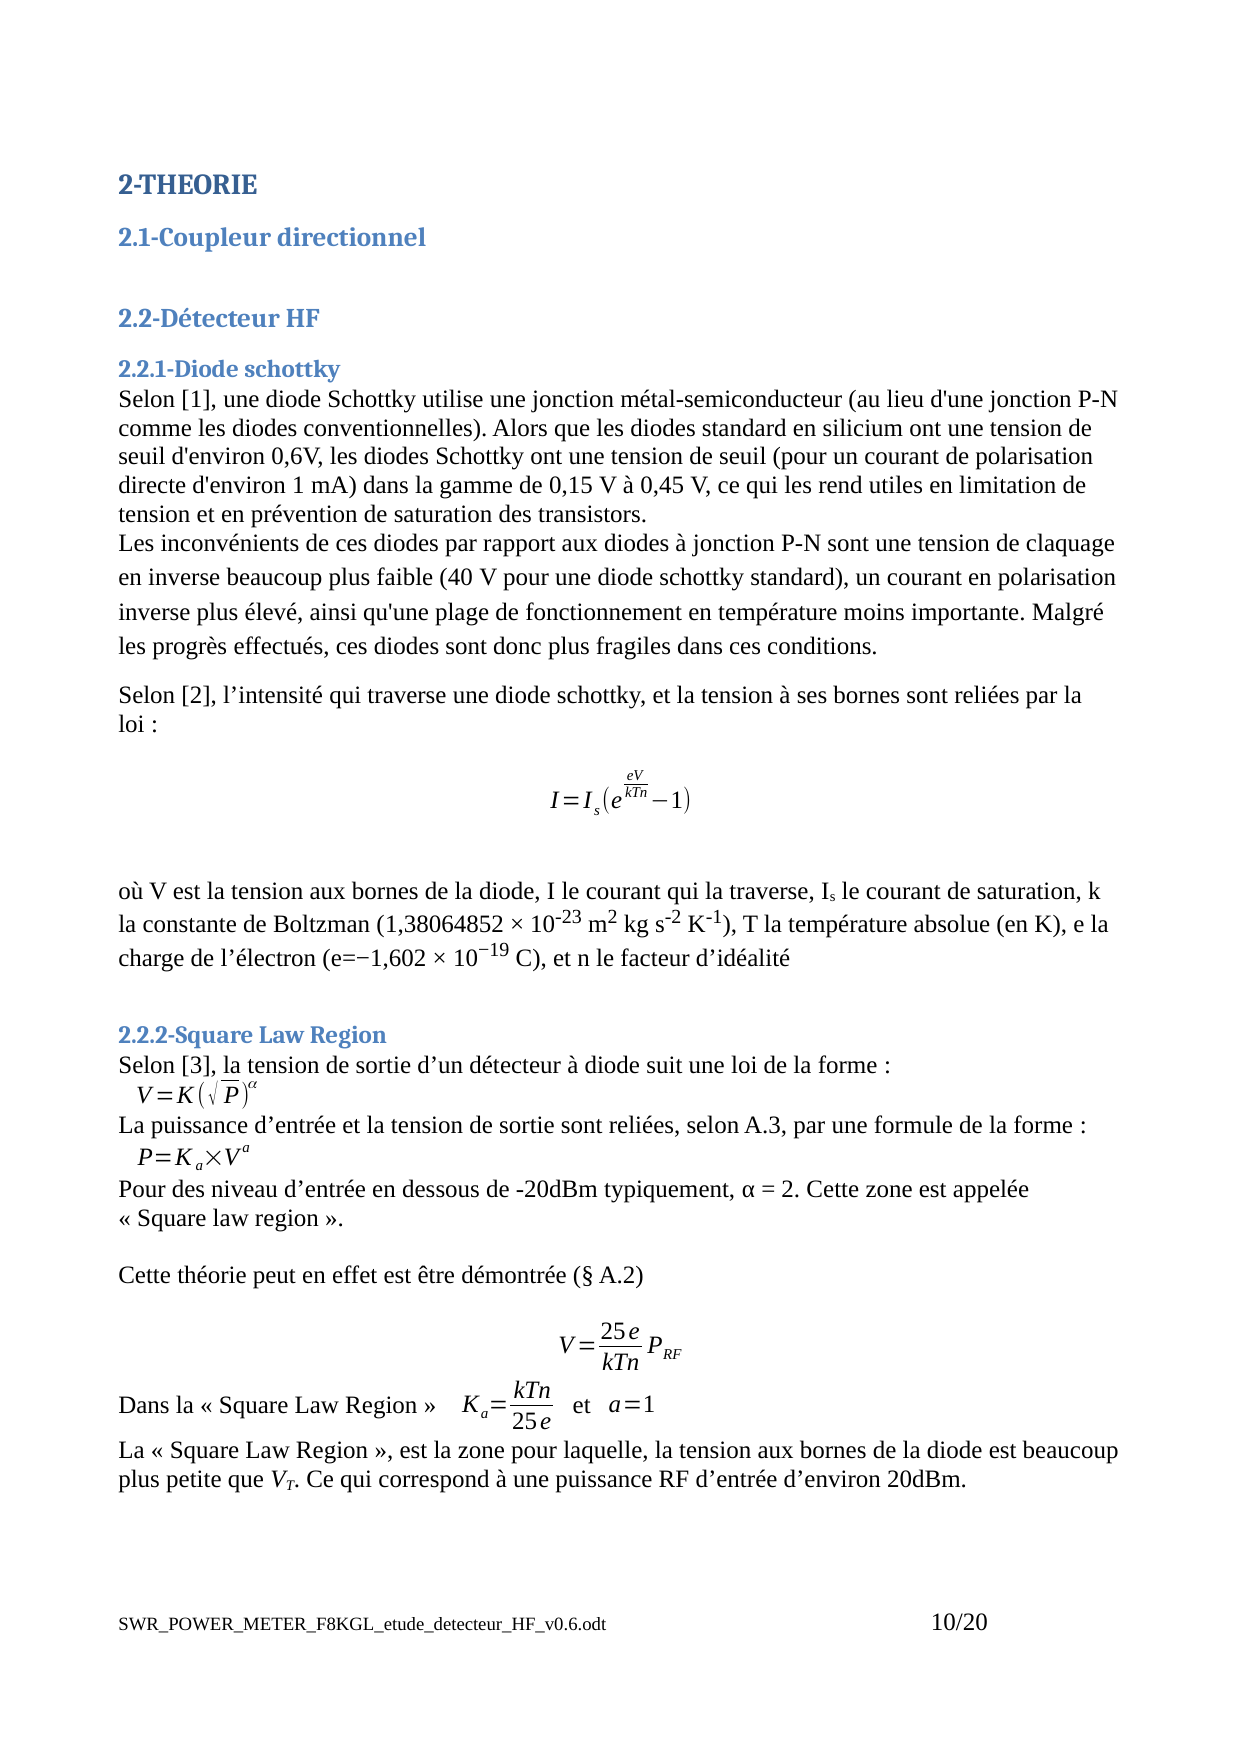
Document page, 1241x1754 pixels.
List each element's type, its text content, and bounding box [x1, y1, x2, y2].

text La puissance d’entrée et la tension de sortie sont reliées, selon A.3, par une formule de la forme : [118, 1110, 1122, 1174]
subtitle 2.2.1-Diode schottky [118, 355, 1122, 384]
text Selon [3], la tension de sortie d’un détecteur à diode suit une loi de la forme : [118, 1050, 1122, 1110]
text Dans la « Square Law Region » et [118, 1377, 1122, 1436]
text où V est la tension aux bornes de la diode, I le courant qui la traverse, Is le courant de saturation, k la constante de Boltzman (1,38064852 × 10-23 m2 kg s-2 K-1), T la température absolue (en K), e la charge de l’électron (e=−1,602 × 10−19 C), et n le facteur d’idéalité [118, 876, 1122, 972]
subtitle 2.1-Coupleur directionnel [118, 222, 1122, 254]
text Pour des niveau d’entrée en dessous de -20dBm typiquement, α = 2. Cette zone est appelée « Square law region ». [118, 1174, 1122, 1231]
text Cette théorie peut en effet est être démontrée (§ A.2) [118, 1260, 1122, 1289]
text La « Square Law Region », est la zone pour laquelle, la tension aux bornes de la diode est beaucoup plus petite que VT. Ce qui correspond à une puissance RF d’entrée d’environ 20dBm. [118, 1436, 1122, 1493]
text Selon [1], une diode Schottky utilise une jonction métal-semiconducteur (au lieu d'une jonction P-N comme les diodes conventionnelles). Alors que les diodes standard en silicium ont une tension de seuil d'environ 0,6V, les diodes Schottky ont une tension de seuil (pour un courant de polarisation directe d'environ 1 mA) dans la gamme de 0,15 V à 0,45 V, ce qui les rend utiles en limitation de tension et en prévention de saturation des transistors. [118, 384, 1122, 528]
text Les inconvénients de ces diodes par rapport aux diodes à jonction P-N sont une tension de claquage en inverse beaucoup plus faible (40 V pour une diode schottky standard), un courant en polarisation inverse plus élevé, ainsi qu'une plage de fonctionnement en température moins importante. Malgré les progrès effectués, ces diodes sont donc plus fragiles dans ces conditions. [118, 528, 1122, 660]
text Selon [2], l’intensité qui traverse une diode schottky, et la tension à ses bornes sont reliées par la loi : [118, 680, 1122, 738]
subtitle 2-THEORIE [118, 168, 1122, 202]
subtitle 2.2.2-Square Law Region [118, 1021, 1122, 1050]
subtitle 2.2-Détecteur HF [118, 303, 1122, 334]
